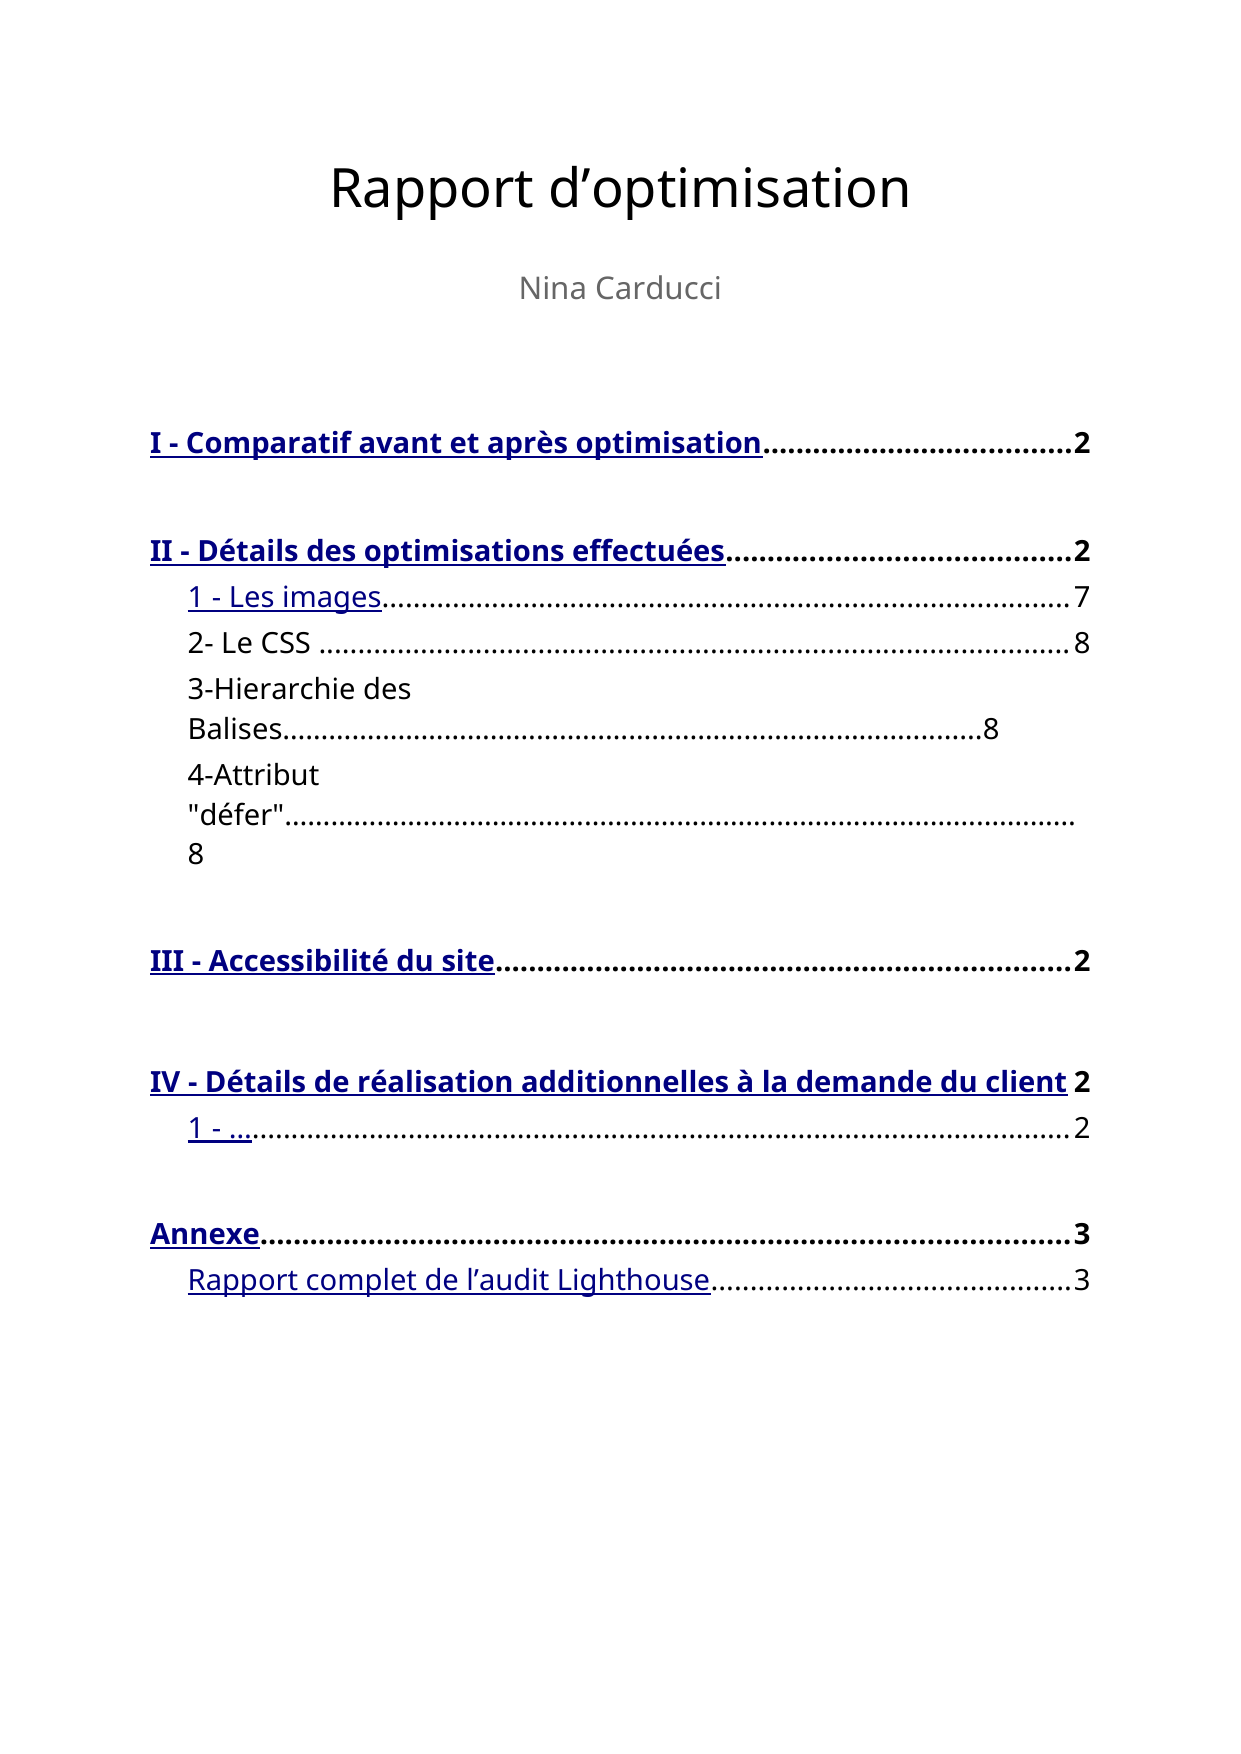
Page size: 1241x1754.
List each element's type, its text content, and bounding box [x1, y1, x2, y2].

text Rapport complet de l’audit Lighthouse 3 [187, 1259, 1090, 1299]
text IV - Détails de réalisation additionnelles à la demande du client 2 [150, 1061, 1090, 1101]
text Rapport d’optimisation [150, 150, 1090, 224]
text I - Comparatif avant et après optimisation 2 [150, 422, 1090, 462]
text II - Détails des optimisations effectuées 2 [150, 531, 1090, 570]
text 4-Attribut "défer"……………………………………………………………………………….…………8 [187, 754, 1090, 873]
text 1 - Les images 7 [187, 577, 1090, 616]
text Nina Carducci [150, 266, 1090, 308]
text 3-Hierarchie des Balises………………………………………………………………………..........8 [187, 668, 1090, 748]
text III - Accessibilité du site 2 [150, 940, 1090, 979]
text 1 - … 2 [187, 1107, 1090, 1147]
text 2- Le CSS 8 [187, 622, 1090, 662]
text Annexe 3 [150, 1213, 1090, 1253]
